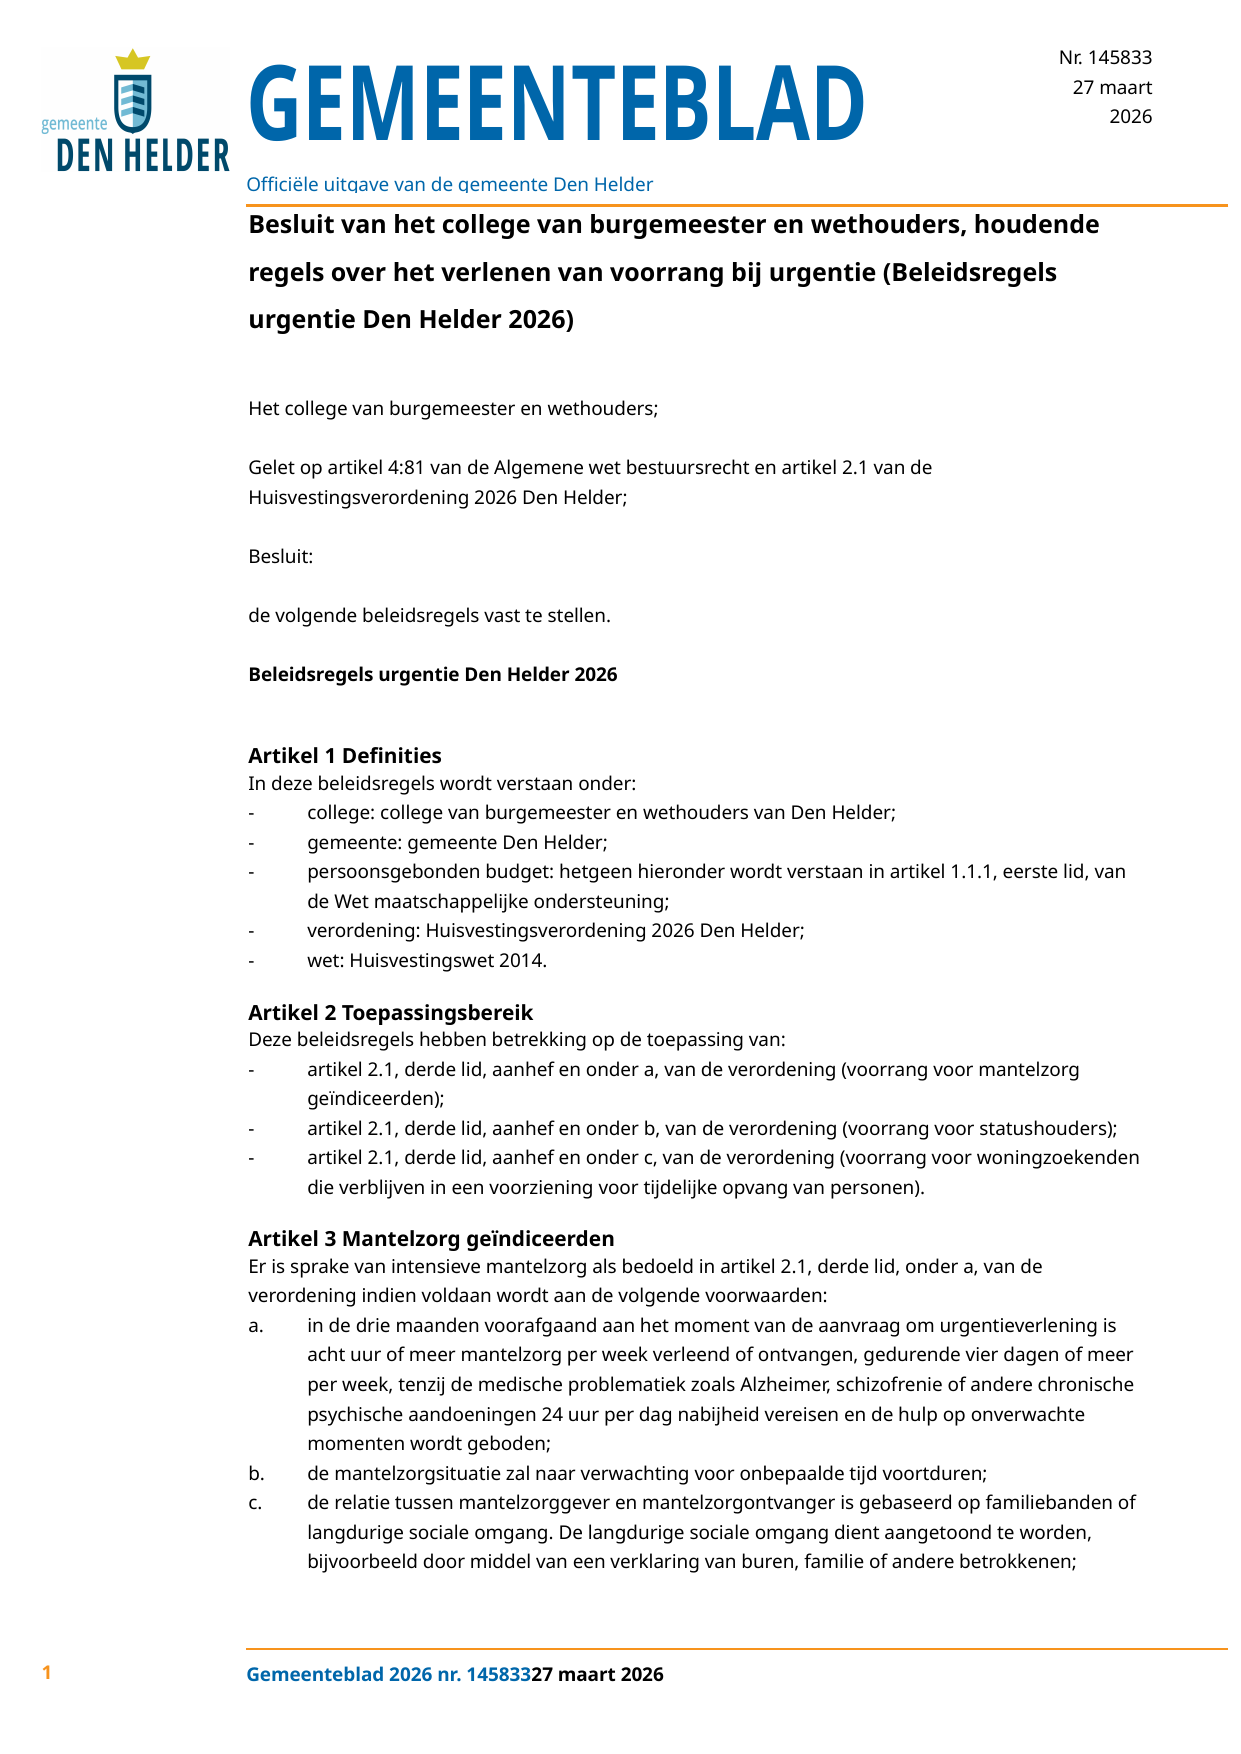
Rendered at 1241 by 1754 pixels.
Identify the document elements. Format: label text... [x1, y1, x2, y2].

list college: college van burgemeester en wethouders van Den Helder; [248, 799, 1152, 825]
list persoonsgebonden budget: hetgeen hieronder wordt verstaan in artikel 1.1.1, eerste lid, van de Wet maatschappelijke ondersteuning; [248, 858, 1152, 914]
list de mantelzorgsituatie zal naar verwachting voor onbepaalde tijd voortduren; [248, 1460, 1152, 1486]
list wet: Huisvestingswet 2014. [248, 947, 1152, 973]
list gemeente: gemeente Den Helder; [248, 829, 1152, 855]
list de relatie tussen mantelzorggever en mantelzorgontvanger is gebaseerd op familiebanden of langdurige sociale omgang. De langdurige sociale omgang dient aangetoond te worden, bijvoorbeeld door middel van een verklaring van buren, familie of andere betrokkenen; [248, 1489, 1152, 1574]
picture [100, 154, 106, 172]
list artikel 2.1, derde lid, aanhef en onder b, van de verordening (voorrang voor statushouders); [248, 1115, 1152, 1141]
text Artikel 2 Toepassingsbereik [248, 998, 1152, 1026]
text Er is sprake van intensieve mantelzorg als bedoeld in artikel 2.1, derde lid, onder a, van de verordening indien voldaan wordt aan de volgende voorwaarden: [248, 1253, 1152, 1308]
list artikel 2.1, derde lid, aanhef en onder a, van de verordening (voorrang voor mantelzorg geïndiceerden); [248, 1056, 1152, 1111]
text de volgende beleidsregels vast te stellen. [248, 602, 1152, 628]
picture [182, 144, 187, 165]
picture [41, 47, 231, 172]
text Beleidsregels urgentie Den Helder 2026 [248, 661, 1152, 687]
text Deze beleidsregels hebben betrekking op de toepassing van: [248, 1026, 1152, 1052]
text Besluit van het college van burgemeester en wethouders, houdende regels over het verlenen van voorrang bij urgentie (Beleidsregels urgentie Den Helder 2026) [248, 207, 1152, 336]
text Artikel 1 Definities [248, 741, 1152, 770]
text Gelet op artikel 4:81 van de Algemene wet bestuursrecht en artikel 2.1 van de Huisvestingsverordening 2026 Den Helder; [248, 454, 1152, 509]
text Besluit: [248, 543, 1152, 569]
picture [220, 160, 224, 172]
list in de drie maanden voorafgaand aan het moment van de aanvraag om urgentieverlening is acht uur of meer mantelzorg per week verleend of ontvangen, gedurende vier dagen of meer per week, tenzij de medische problematiek zoals Alzheimer, schizofrenie of andere chronische psychische aandoeningen 24 uur per dag nabijheid vereisen en de hulp op onverwachte momenten wordt geboden; [248, 1312, 1152, 1456]
text In deze beleidsregels wordt verstaan onder: [248, 770, 1152, 796]
picture [63, 144, 68, 165]
list verordening: Huisvestingsverordening 2026 Den Helder; [248, 918, 1152, 943]
picture [130, 157, 135, 172]
text Artikel 3 Mantelzorg geïndiceerden [248, 1224, 1152, 1253]
list artikel 2.1, derde lid, aanhef en onder c, van de verordening (voorrang voor woningzoekenden die verblijven in een voorziening voor tijdelijke opvang van personen). [248, 1144, 1152, 1200]
text Het college van burgemeester en wethouders; [248, 395, 1152, 421]
